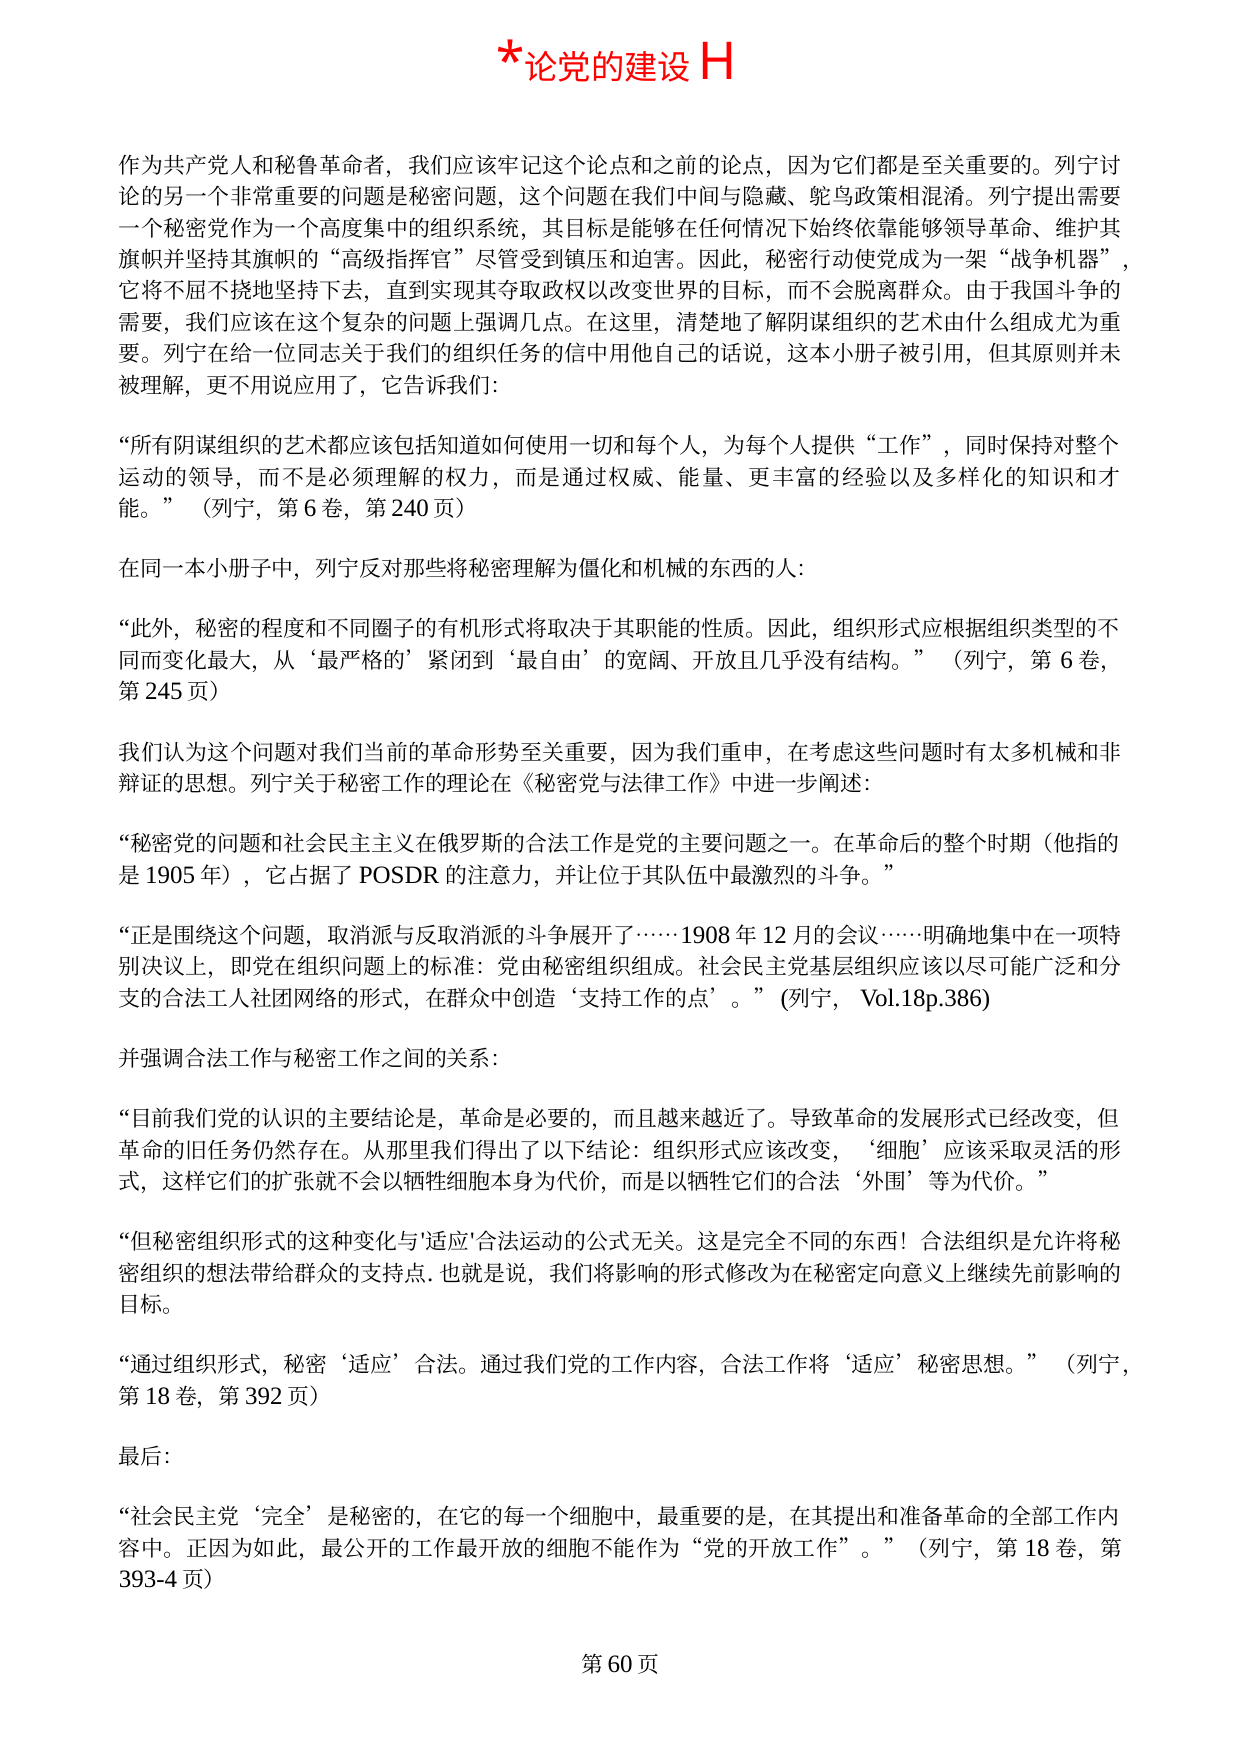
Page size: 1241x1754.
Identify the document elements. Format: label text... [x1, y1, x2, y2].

text “通过组织形式，秘密‘适应’合法。通过我们党的工作内容，合法工作将‘适应’秘密思想。” （列宁，第18卷，第392页） [118, 1348, 1122, 1411]
text 在同一本小册子中，列宁反对那些将秘密理解为僵化和机械的东西的人： [118, 551, 1122, 583]
text “正是围绕这个问题，取消派与反取消派的斗争展开了……1908年12月的会议……明确地集中在一项特别决议上，即党在组织问题上的标准：党由秘密组织组成。社会民主党基层组织应该以尽可能广泛和分支的合法工人社团网络的形式，在群众中创造‘支持工作的点’。” (列宁， Vol.18p.386) [118, 918, 1122, 1012]
text “秘密党的问题和社会民主主义在俄罗斯的合法工作是党的主要问题之一。在革命后的整个时期（他指的是1905年），它占据了 POSDR 的注意力，并让位于其队伍中最激烈的斗争。” [118, 826, 1122, 889]
text “社会民主党‘完全’是秘密的，在它的每一个细胞中，最重要的是，在其提出和准备革命的全部工作内容中。正因为如此，最公开的工作最开放的细胞不能作为“党的开放工作”。”（列宁，第18卷，第393-4页） [118, 1499, 1122, 1594]
text 最后： [118, 1439, 1122, 1471]
text 并强调合法工作与秘密工作之间的关系： [118, 1041, 1122, 1073]
text “目前我们党的认识的主要结论是，革命是必要的，而且越来越近了。导致革命的发展形式已经改变，但革命的旧任务仍然存在。从那里我们得出了以下结论：组织形式应该改变，‘细胞’应该采取灵活的形式，这样它们的扩张就不会以牺牲细胞本身为代价，而是以牺牲它们的合法‘外围’等为代价。” [118, 1101, 1122, 1196]
text “所有阴谋组织的艺术都应该包括知道如何使用一切和每个人，为每个人提供“工作”，同时保持对整个运动的领导，而不是必须理解的权力，而是通过权威、能量、更丰富的经验以及多样化的知识和才能。” （列宁，第6卷，第240页） [118, 428, 1122, 523]
text 作为共产党人和秘鲁革命者，我们应该牢记这个论点和之前的论点，因为它们都是至关重要的。列宁讨论的另一个非常重要的问题是秘密问题，这个问题在我们中间与隐藏、鸵鸟政策相混淆。列宁提出需要一个秘密党作为一个高度集中的组织系统，其目标是能够在任何情况下始终依靠能够领导革命、维护其旗帜并坚持其旗帜的“高级指挥官”尽管受到镇压和迫害。因此，秘密行动使党成为一架“战争机器”，它将不屈不挠地坚持下去，直到实现其夺取政权以改变世界的目标，而不会脱离群众。由于我国斗争的需要，我们应该在这个复杂的问题上强调几点。在这里，清楚地了解阴谋组织的艺术由什么组成尤为重要。列宁在给一位同志关于我们的组织任务的信中用他自己的话说，这本小册子被引用，但其原则并未被理解，更不用说应用了，它告诉我们： [118, 148, 1122, 399]
text 我们认为这个问题对我们当前的革命形势至关重要，因为我们重申，在考虑这些问题时有太多机械和非辩证的思想。列宁关于秘密工作的理论在《秘密党与法律工作》中进一步阐述： [118, 735, 1122, 798]
text “但秘密组织形式的这种变化与'适应'合法运动的公式无关。这是完全不同的东西！合法组织是允许将秘密组织的想法带给群众的支持点. 也就是说，我们将影响的形式修改为在秘密定向意义上继续先前影响的目标。 [118, 1224, 1122, 1319]
text “此外，秘密的程度和不同圈子的有机形式将取决于其职能的性质。因此，组织形式应根据组织类型的不同而变化最大，从‘最严格的’紧闭到‘最自由’的宽阔、开放且几乎没有结构。” （列宁，第6卷，第245页） [118, 612, 1122, 706]
